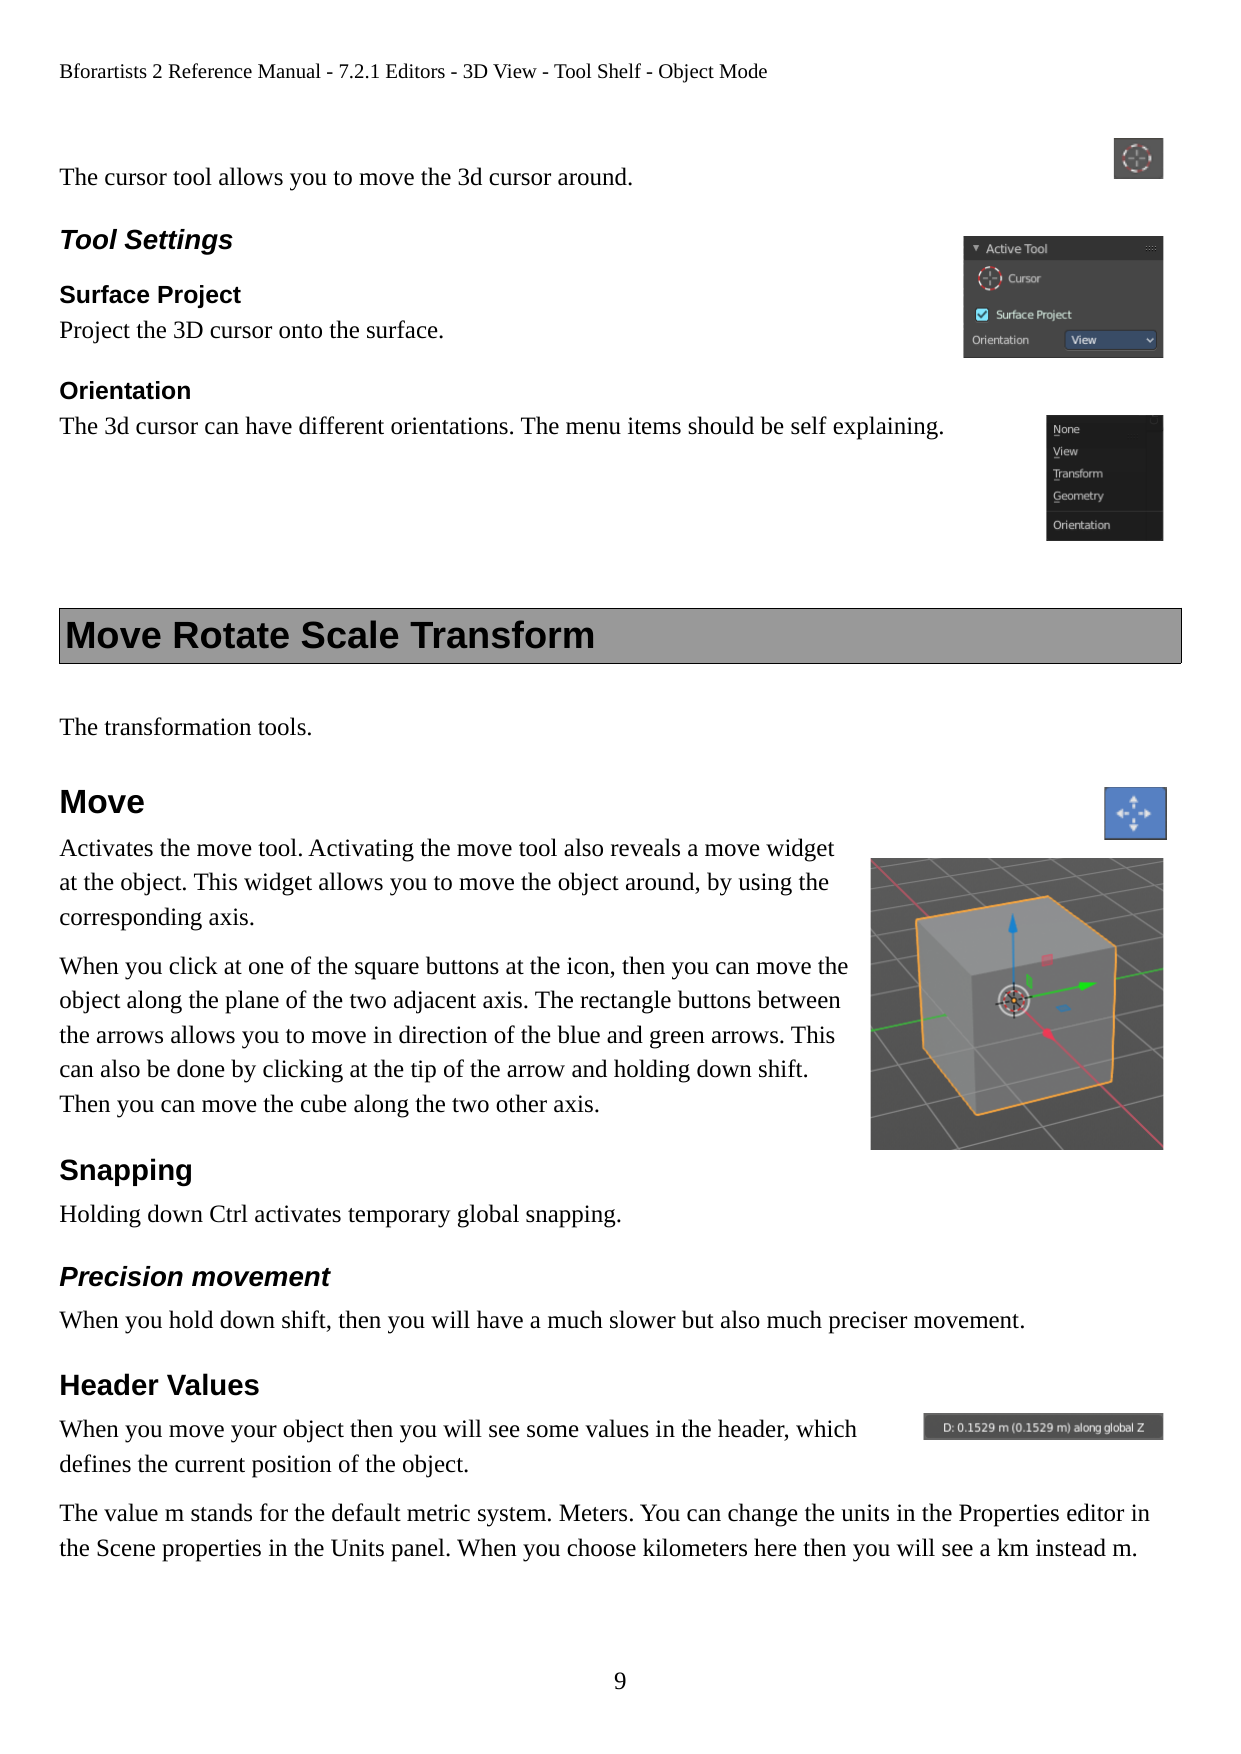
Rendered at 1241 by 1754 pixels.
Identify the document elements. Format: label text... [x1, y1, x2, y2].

subtitle Header Values [59, 1368, 1181, 1402]
text The cursor tool allows you to move the 3d cursor around. [59, 162, 1181, 190]
picture [1104, 787, 1167, 840]
subtitle Tool Settings [59, 223, 1181, 255]
subtitle Move [59, 782, 1181, 820]
picture [870, 858, 1164, 1150]
picture [963, 236, 1164, 358]
text Holding down Ctrl activates temporary global snapping. [59, 1199, 1181, 1227]
table_header Move Rotate Scale Transform [60, 609, 1181, 663]
subtitle Precision movement [59, 1260, 1181, 1292]
text The 3d cursor can have different orientations. The menu items should be self explaining. [59, 411, 1181, 440]
subtitle Snapping [59, 1152, 1181, 1186]
text When you hold down shift, then you will have a much slower but also much preciser movement. [59, 1305, 1181, 1333]
subtitle [1164, 280, 1181, 309]
text Project the 3D cursor onto the surface. [59, 315, 963, 344]
subtitle Orientation [59, 376, 1181, 405]
text The value m stands for the default metric system. Meters. You can change the units in the Properties editor in the Scene properties in the Units panel. When you choose kilometers here then you will see a km instead m. [59, 1498, 1181, 1561]
picture [1046, 415, 1164, 541]
text Activates the move tool. Activating the move tool also reveals a move widget at the object. This widget allows you to move the object around, by using the corresponding axis. [59, 833, 1181, 931]
picture [1113, 138, 1164, 179]
picture [923, 1413, 1164, 1440]
text When you move your object then you will see some values in the header, which defines the current position of the object. [59, 1414, 1181, 1478]
text The transformation tools. [59, 712, 1181, 741]
text When you click at one of the square buttons at the icon, then you can move the object along the plane of the two adjacent axis. The rectangle buttons between the arrows allows you to move in direction of the blue and green arrows. This can also be done by clicking at the tip of the arrow and holding down shift. Then you can move the cube along the two other axis. [59, 951, 870, 1118]
subtitle Surface Project [59, 280, 963, 309]
